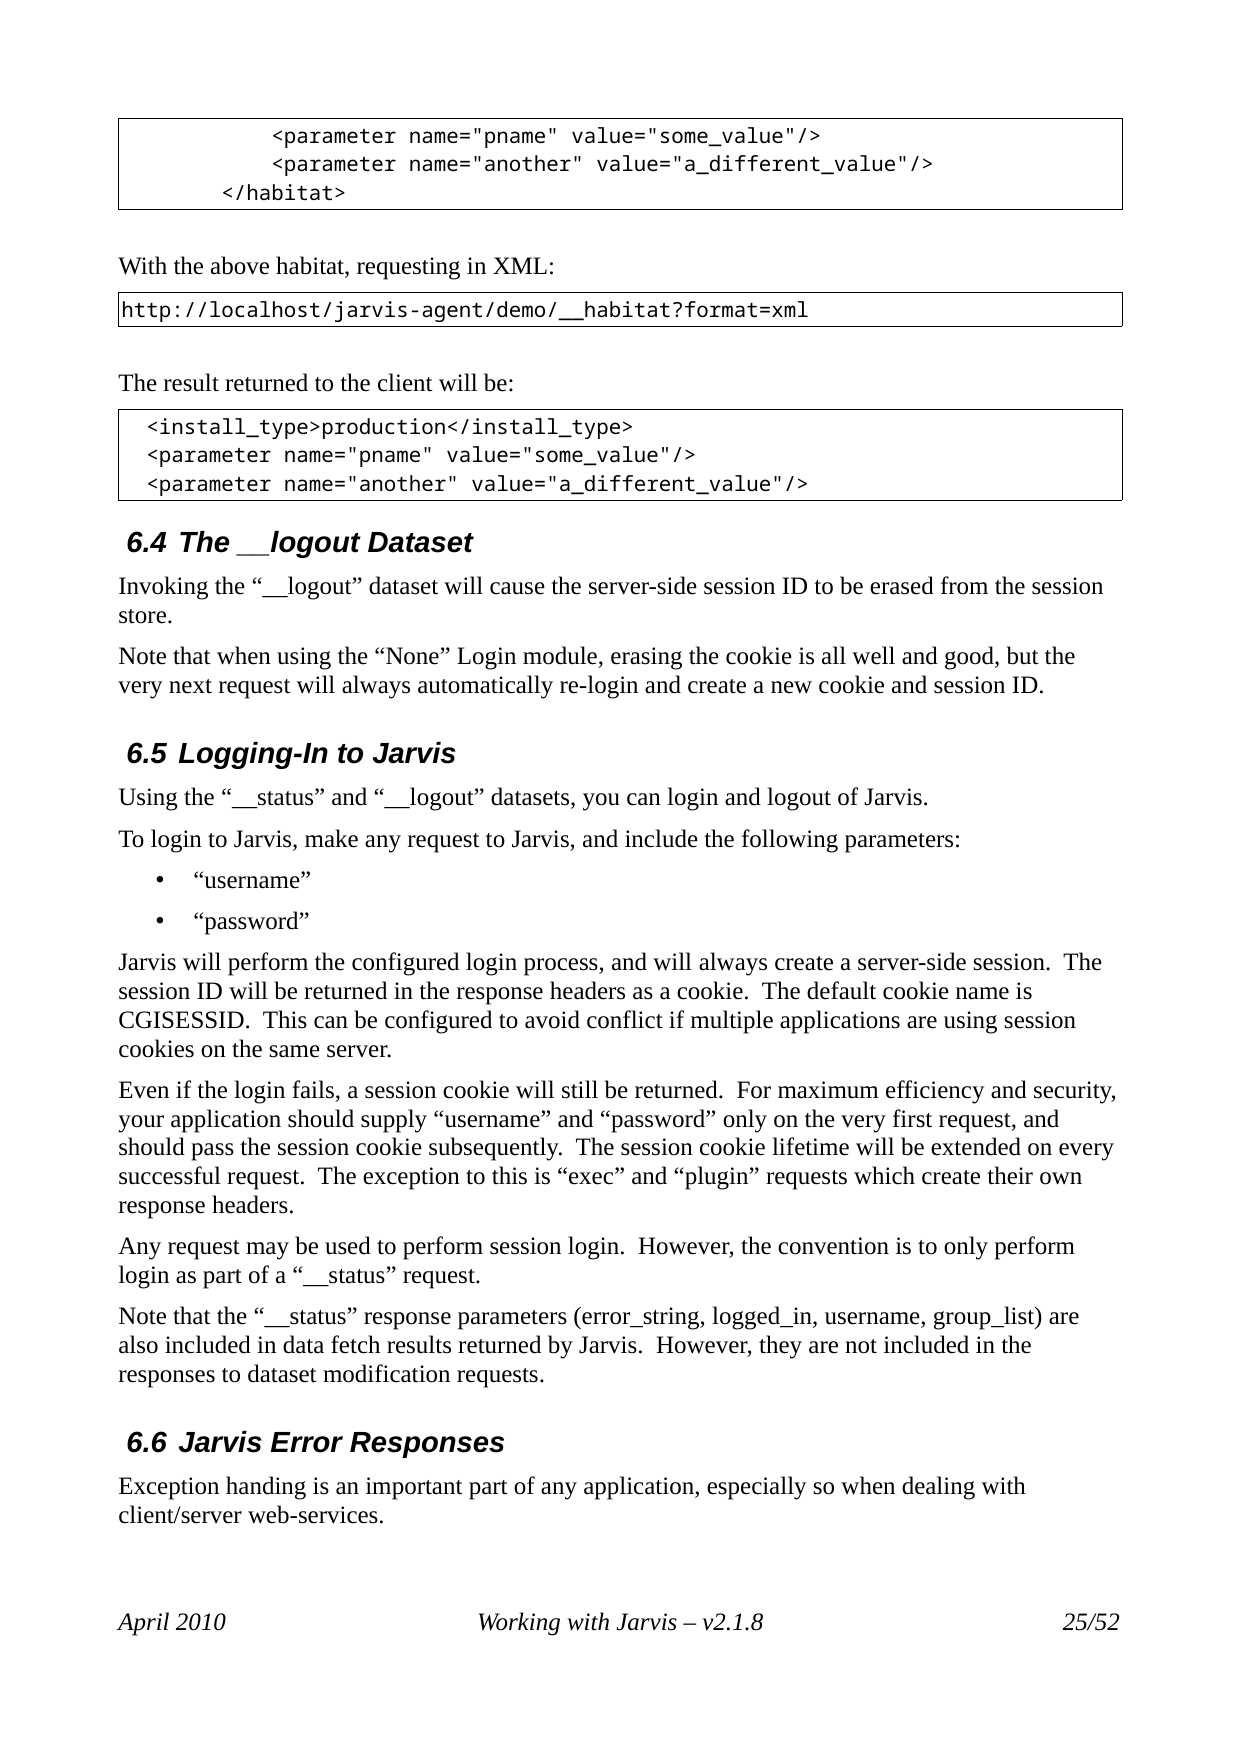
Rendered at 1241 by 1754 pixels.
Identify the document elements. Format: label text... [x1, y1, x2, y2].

text The result returned to the client will be: [118, 368, 1122, 396]
text <parameter name="pname" value="some_value"/> [119, 437, 1122, 466]
text Note that the “__status” response parameters (error_string, logged_in, username, group_list) are also included in data fetch results returned by Jarvis. However, they are not included in the responses to dataset modification requests. [118, 1301, 1122, 1387]
text Invoking the “__logout” dataset will cause the server-side session ID to be erased from the session store. [118, 571, 1122, 629]
text Any request may be used to perform session login. However, the convention is to only perform login as part of a “__status” request. [118, 1231, 1122, 1289]
list “username” [156, 865, 1122, 894]
subtitle The __logout Dataset [118, 525, 1122, 559]
subtitle Jarvis Error Responses [118, 1425, 1122, 1458]
text Even if the login fails, a session cookie will still be returned. For maximum efficiency and security, your application should supply “username” and “password” only on the very first request, and should pass the session cookie subsequently. The session cookie lifetime will be extended on every successful request. The exception to this is “exec” and “plugin” requests which create their own response headers. [118, 1075, 1122, 1219]
text <install_type>production</install_type> [119, 410, 1122, 437]
text Jarvis will perform the configured login process, and will always create a server-side session. The session ID will be returned in the response headers as a cookie. The default cookie name is CGISESSID. This can be configured to avoid conflict if multiple applications are using session cookies on the same server. [118, 947, 1122, 1062]
text <parameter name="pname" value="some_value"/> [119, 119, 1122, 147]
subtitle Logging-In to Jarvis [118, 736, 1122, 770]
text Note that when using the “None” Login module, erasing the cookie is all well and good, but the very next request will always automatically re-login and create a new cookie and session ID. [118, 641, 1122, 699]
text http://localhost/jarvis-agent/demo/__habitat?format=xml [119, 293, 1122, 326]
text <parameter name="another" value="a_different_value"/> [119, 466, 1122, 500]
list “password” [156, 906, 1122, 935]
text Exception handing is an important part of any application, especially so when dealing with client/server web-services. [118, 1471, 1122, 1528]
text Using the “__status” and “__logout” datasets, you can login and logout of Jarvis. [118, 782, 1122, 811]
text To login to Jarvis, make any request to Jarvis, and include the following parameters: [118, 824, 1122, 852]
text </habitat> [119, 175, 1122, 209]
text <parameter name="another" value="a_different_value"/> [119, 147, 1122, 175]
text With the above habitat, requesting in XML: [118, 251, 1122, 279]
